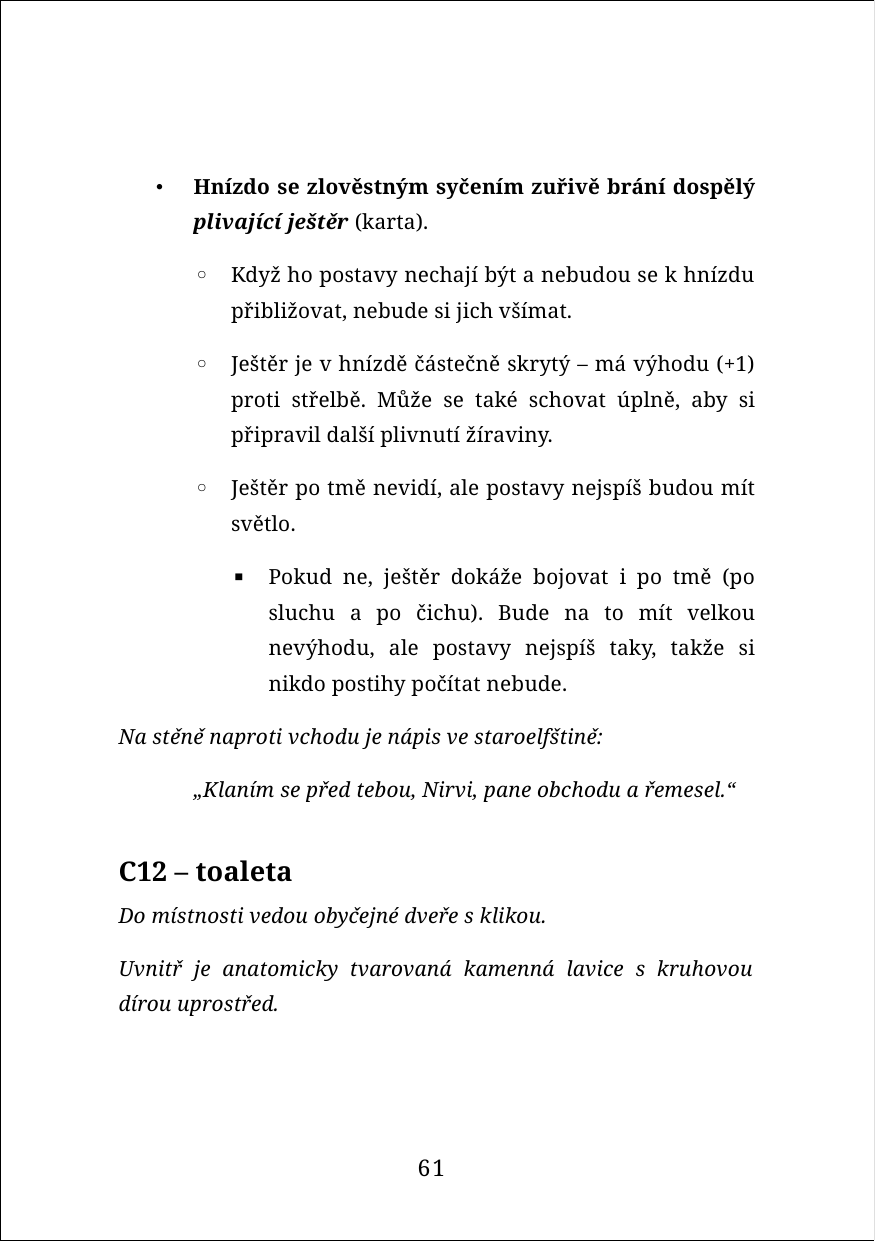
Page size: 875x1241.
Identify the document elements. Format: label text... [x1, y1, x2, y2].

list Když ho postavy nechají být a nebudou se k hnízdu přibližovat, nebude si jich všímat. [193, 261, 756, 324]
subtitle C12 – toaleta [118, 852, 756, 889]
text Na stěně naproti vchodu je nápis ve staroelfštině: [118, 722, 756, 751]
list „Klaním se před tebou, Nirvi, pane obchodu a řemesel.“ [156, 775, 756, 804]
text Do místnosti vedou obyčejné dveře s klikou. [118, 901, 756, 929]
list Hnízdo se zlověstným syčením zuřivě brání dospělý plivající ještěr (karta). [156, 172, 756, 236]
text Uvnitř je anatomicky tvarovaná kamenná lavice s kruhovou dírou uprostřed. [118, 954, 756, 1018]
list Pokud ne, ještěr dokáže bojovat i po tmě (po sluchu a po čichu). Bude na to mít velkou nevýhodu, ale postavy nejspíš taky, takže si nikdo postihy počítat nebude. [231, 562, 756, 697]
list Ještěr po tmě nevidí, ale postavy nejspíš budou mít světlo. [193, 473, 756, 537]
list Ještěr je v hnízdě částečně skrytý – má výhodu (+1) proti střelbě. Může se také schovat úplně, aby si připravil další plivnutí žíraviny. [193, 349, 756, 449]
